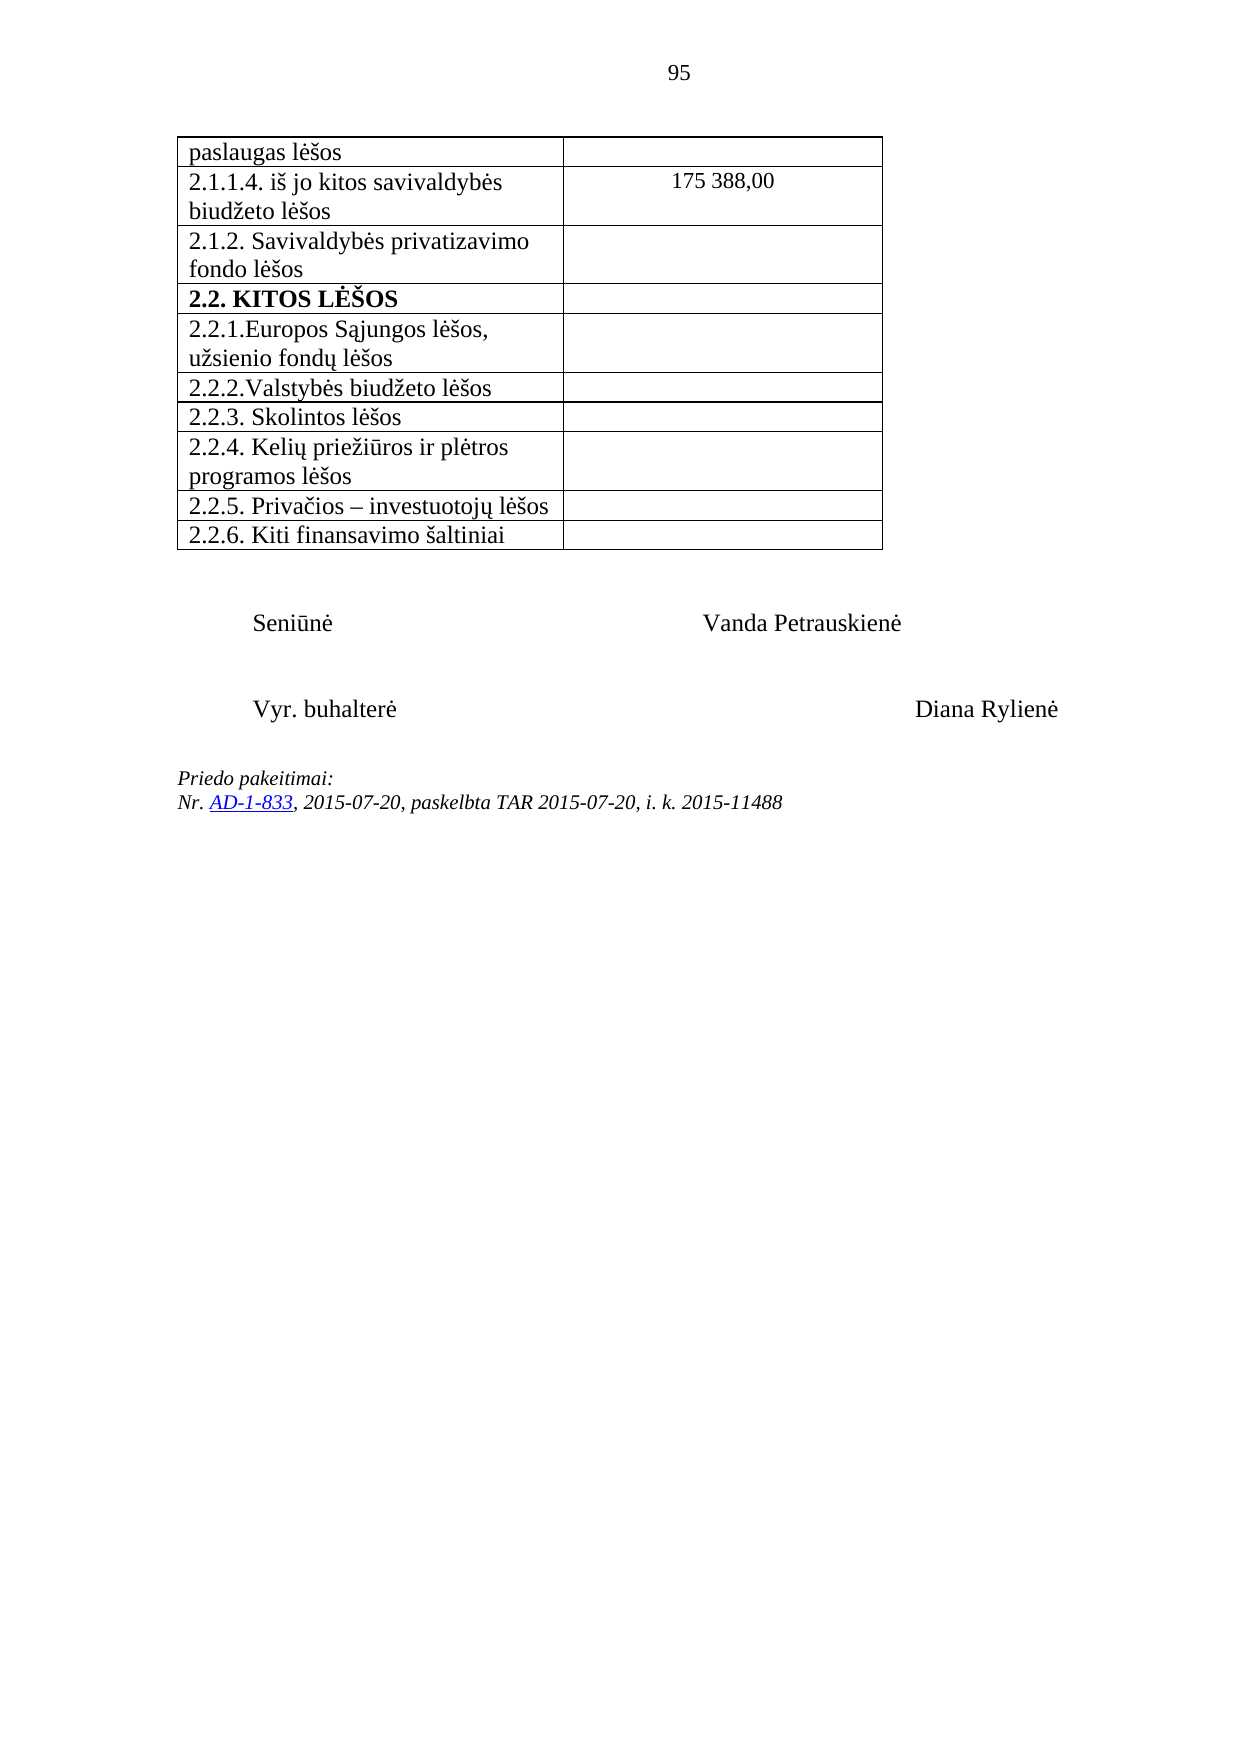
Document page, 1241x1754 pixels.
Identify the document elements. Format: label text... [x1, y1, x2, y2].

table_cell [564, 491, 882, 519]
table_cell 2.1.1.4. iš jo kitos savivaldybės biudžeto lėšos [178, 167, 563, 225]
table_cell [564, 226, 882, 283]
table_cell [564, 373, 882, 401]
table_cell 2.2.1.Europos Sąjungos lėšos, užsienio fondų lėšos [178, 314, 563, 372]
table_cell [564, 138, 882, 166]
table_cell 2.2.5. Privačios – investuotojų lėšos [178, 491, 563, 519]
text Priedo pakeitimai: [177, 766, 1181, 790]
table_cell 2.2. KITOS LĖŠOS [178, 284, 563, 313]
table_cell 2.2.3. Skolintos lėšos [178, 403, 563, 431]
table_cell [564, 521, 882, 549]
table_cell [564, 432, 882, 490]
table_cell [564, 314, 882, 372]
text Seniūnė Vanda Petrauskienė [177, 608, 1181, 637]
table_cell 2.1.2. Savivaldybės privatizavimo fondo lėšos [178, 226, 563, 283]
table_cell 2.2.4. Kelių priežiūros ir plėtros programos lėšos [178, 432, 563, 490]
table_cell 2.2.6. Kiti finansavimo šaltiniai [178, 521, 563, 549]
table_cell paslaugas lėšos [178, 138, 563, 166]
table_cell 175 388,00 [564, 167, 882, 225]
table_cell [564, 403, 882, 431]
table_cell [564, 284, 882, 313]
table_cell 2.2.2.Valstybės biudžeto lėšos [178, 373, 563, 401]
text Nr. AD-1-833, 2015-07-20, paskelbta TAR 2015-07-20, i. k. 2015-11488 [177, 790, 1181, 814]
text Vyr. buhalterė Diana Rylienė [252, 694, 1181, 723]
